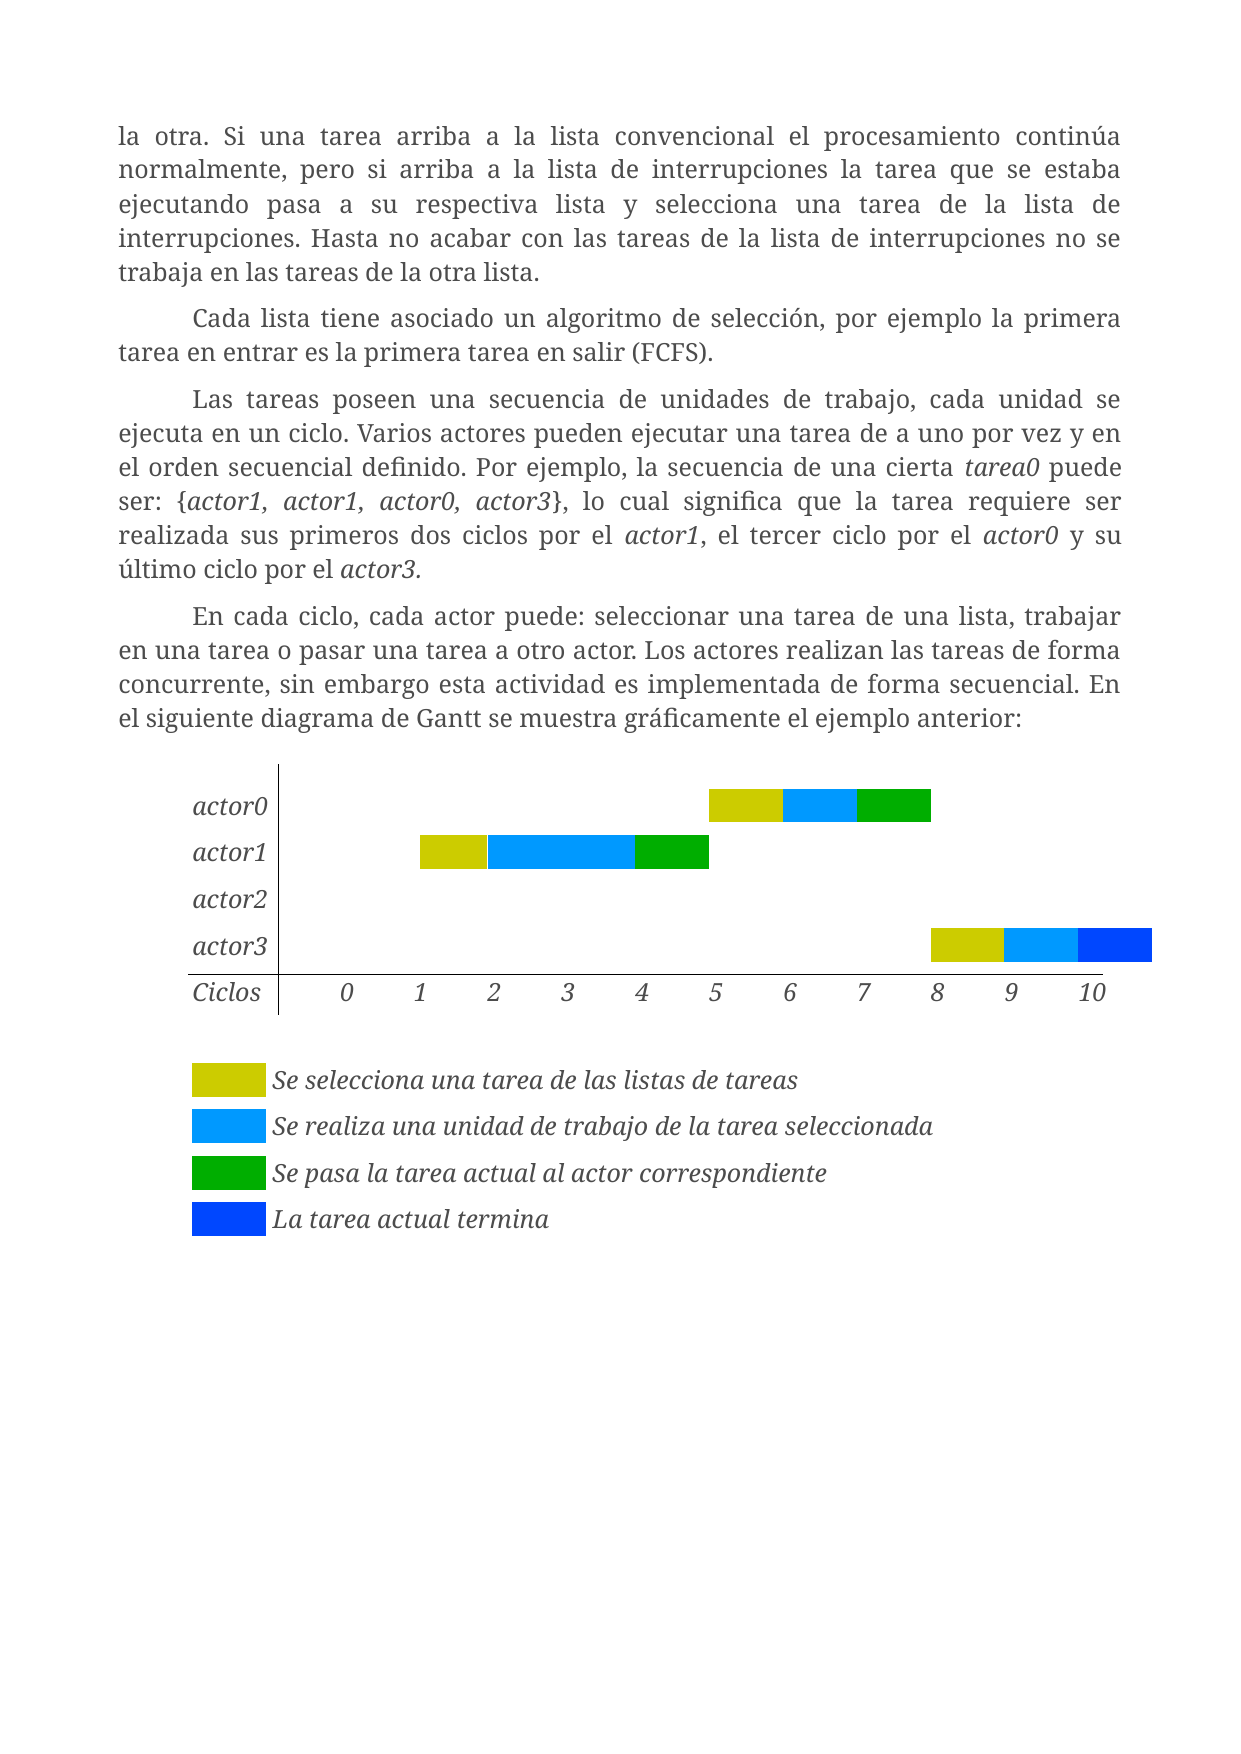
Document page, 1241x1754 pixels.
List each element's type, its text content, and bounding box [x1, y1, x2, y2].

text actor1 [118, 835, 278, 869]
text la otra. Si una tarea arriba a la lista convencional el procesamiento continúa normalmente, pero si arriba a la lista de interrupciones la tarea que se estaba ejecutando pasa a su respectiva lista y selecciona una tarea de la lista de interrupciones. Hasta no acabar con las tareas de la lista de interrupciones no se trabaja en las tareas de la otra lista. [118, 118, 1122, 288]
text actor0 [118, 788, 278, 822]
text actor3 [118, 928, 278, 962]
text [279, 882, 1122, 916]
text La tarea actual termina [118, 1202, 1122, 1236]
text Se pasa la tarea actual al actor correspondiente [118, 1156, 1122, 1190]
text actor2 [118, 882, 278, 916]
text [279, 835, 1122, 869]
text [279, 788, 1122, 822]
text Las tareas poseen una secuencia de unidades de trabajo, cada unidad se ejecuta en un ciclo. Varios actores pueden ejecutar una tarea de a uno por vez y en el orden secuencial definido. Por ejemplo, la secuencia de una cierta tarea0 puede ser: {actor1, actor1, actor0, actor3}, lo cual significa que la tarea requiere ser realizada sus primeros dos ciclos por el actor1, el tercer ciclo por el actor0 y su último ciclo por el actor3. [118, 382, 1122, 586]
text 0 1 2 3 4 5 6 7 8 9 10 [279, 975, 1122, 1009]
text En cada ciclo, cada actor puede: seleccionar una tarea de una lista, trabajar en una tarea o pasar una tarea a otro actor. Los actores realizan las tareas de forma concurrente, sin embargo esta actividad es implementada de forma secuencial. En el siguiente diagrama de Gantt se muestra gráficamente el ejemplo anterior: [118, 598, 1122, 735]
text Ciclos [118, 975, 278, 1009]
text Se realiza una unidad de trabajo de la tarea seleccionada [118, 1109, 1122, 1143]
text Cada lista tiene asociado un algoritmo de selección, por ejemplo la primera tarea en entrar es la primera tarea en salir (FCFS). [118, 301, 1122, 369]
text Se selecciona una tarea de las listas de tareas [118, 1062, 1122, 1097]
text [279, 928, 1122, 962]
